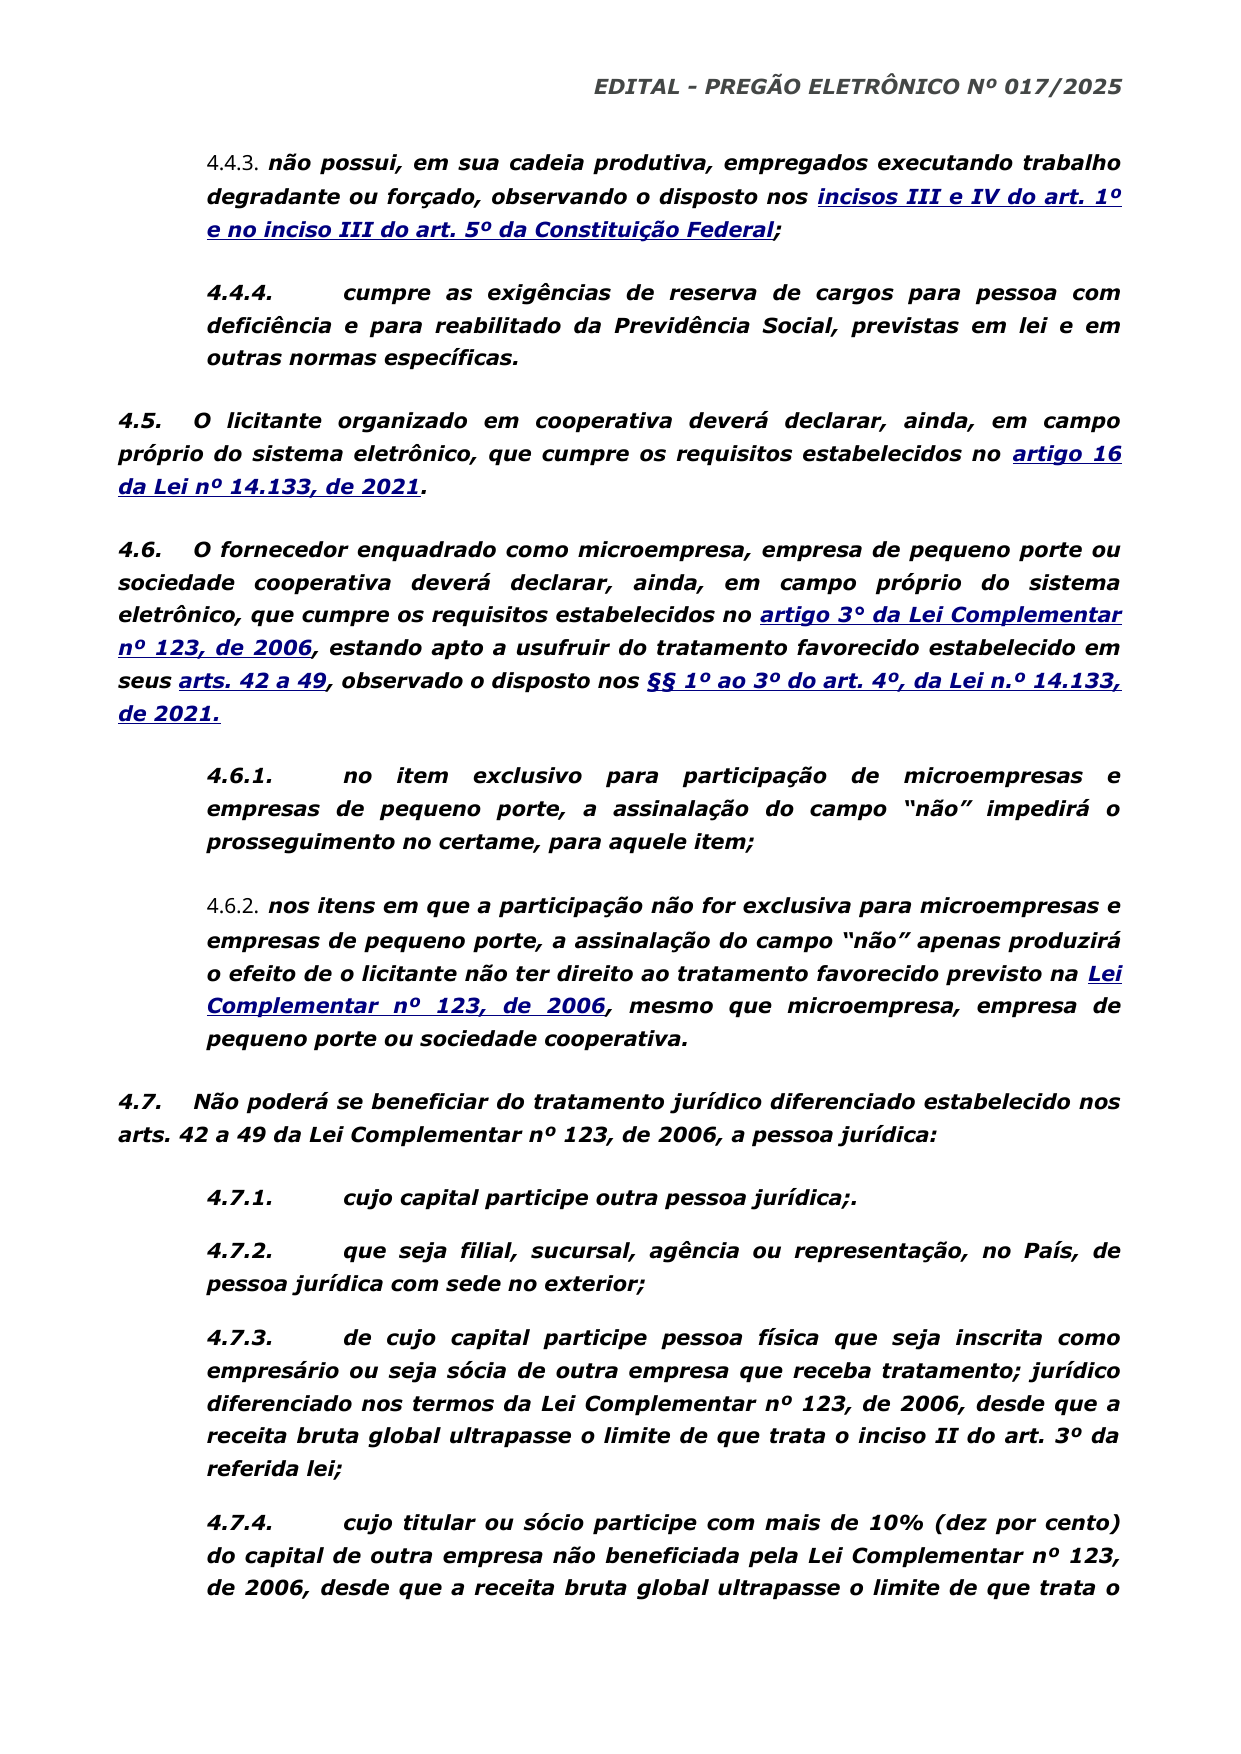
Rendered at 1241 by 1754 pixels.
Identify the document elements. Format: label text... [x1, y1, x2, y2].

list cujo capital participe outra pessoa jurídica;. [207, 1184, 1122, 1209]
list não possui, em sua cadeia produtiva, empregados executando trabalho degradante ou forçado, observando o disposto nos incisos III e IV do art. 1º e no inciso III do art. 5º da Constituição Federal; [207, 148, 1122, 242]
list de cujo capital participe pessoa física que seja inscrita como empresário ou seja sócia de outra empresa que receba tratamento; jurídico diferenciado nos termos da Lei Complementar nº 123, de 2006, desde que a receita bruta global ultrapasse o limite de que trata o inciso II do art. 3º da referida lei; [207, 1324, 1122, 1481]
list Não poderá se beneficiar do tratamento jurídico diferenciado estabelecido nos arts. 42 a 49 da Lei Complementar nº 123, de 2006, a pessoa jurídica: [118, 1089, 1122, 1147]
list O fornecedor enquadrado como microempresa, empresa de pequeno porte ou sociedade cooperativa deverá declarar, ainda, em campo próprio do sistema eletrônico, que cumpre os requisitos estabelecidos no artigo 3° da Lei Complementar nº 123, de 2006, estando apto a usufruir do tratamento favorecido estabelecido em seus arts. 42 a 49, observado o disposto nos §§ 1º ao 3º do art. 4º, da Lei n.º 14.133, de 2021. [118, 536, 1122, 726]
list que seja filial, sucursal, agência ou representação, no País, de pessoa jurídica com sede no exterior; [207, 1238, 1122, 1296]
list O licitante organizado em cooperativa deverá declarar, ainda, em campo próprio do sistema eletrônico, que cumpre os requisitos estabelecidos no artigo 16 da Lei nº 14.133, de 2021. [118, 408, 1122, 499]
list cujo titular ou sócio participe com mais de 10% (dez por cento) do capital de outra empresa não beneficiada pela Lei Complementar nº 123, de 2006, desde que a receita bruta global ultrapasse o limite de que trata o [207, 1509, 1122, 1600]
list nos itens em que a participação não for exclusiva para microempresas e empresas de pequeno porte, a assinalação do campo “não” apenas produzirá o efeito de o licitante não ter direito ao tratamento favorecido previsto na Lei Complementar nº 123, de 2006, mesmo que microempresa, empresa de pequeno porte ou sociedade cooperativa. [207, 891, 1122, 1051]
list cumpre as exigências de reserva de cargos para pessoa com deficiência e para reabilitado da Previdência Social, previstas em lei e em outras normas específicas. [207, 279, 1122, 370]
list no item exclusivo para participação de microempresas e empresas de pequeno porte, a assinalação do campo “não” impedirá o prosseguimento no certame, para aquele item; [207, 763, 1122, 854]
